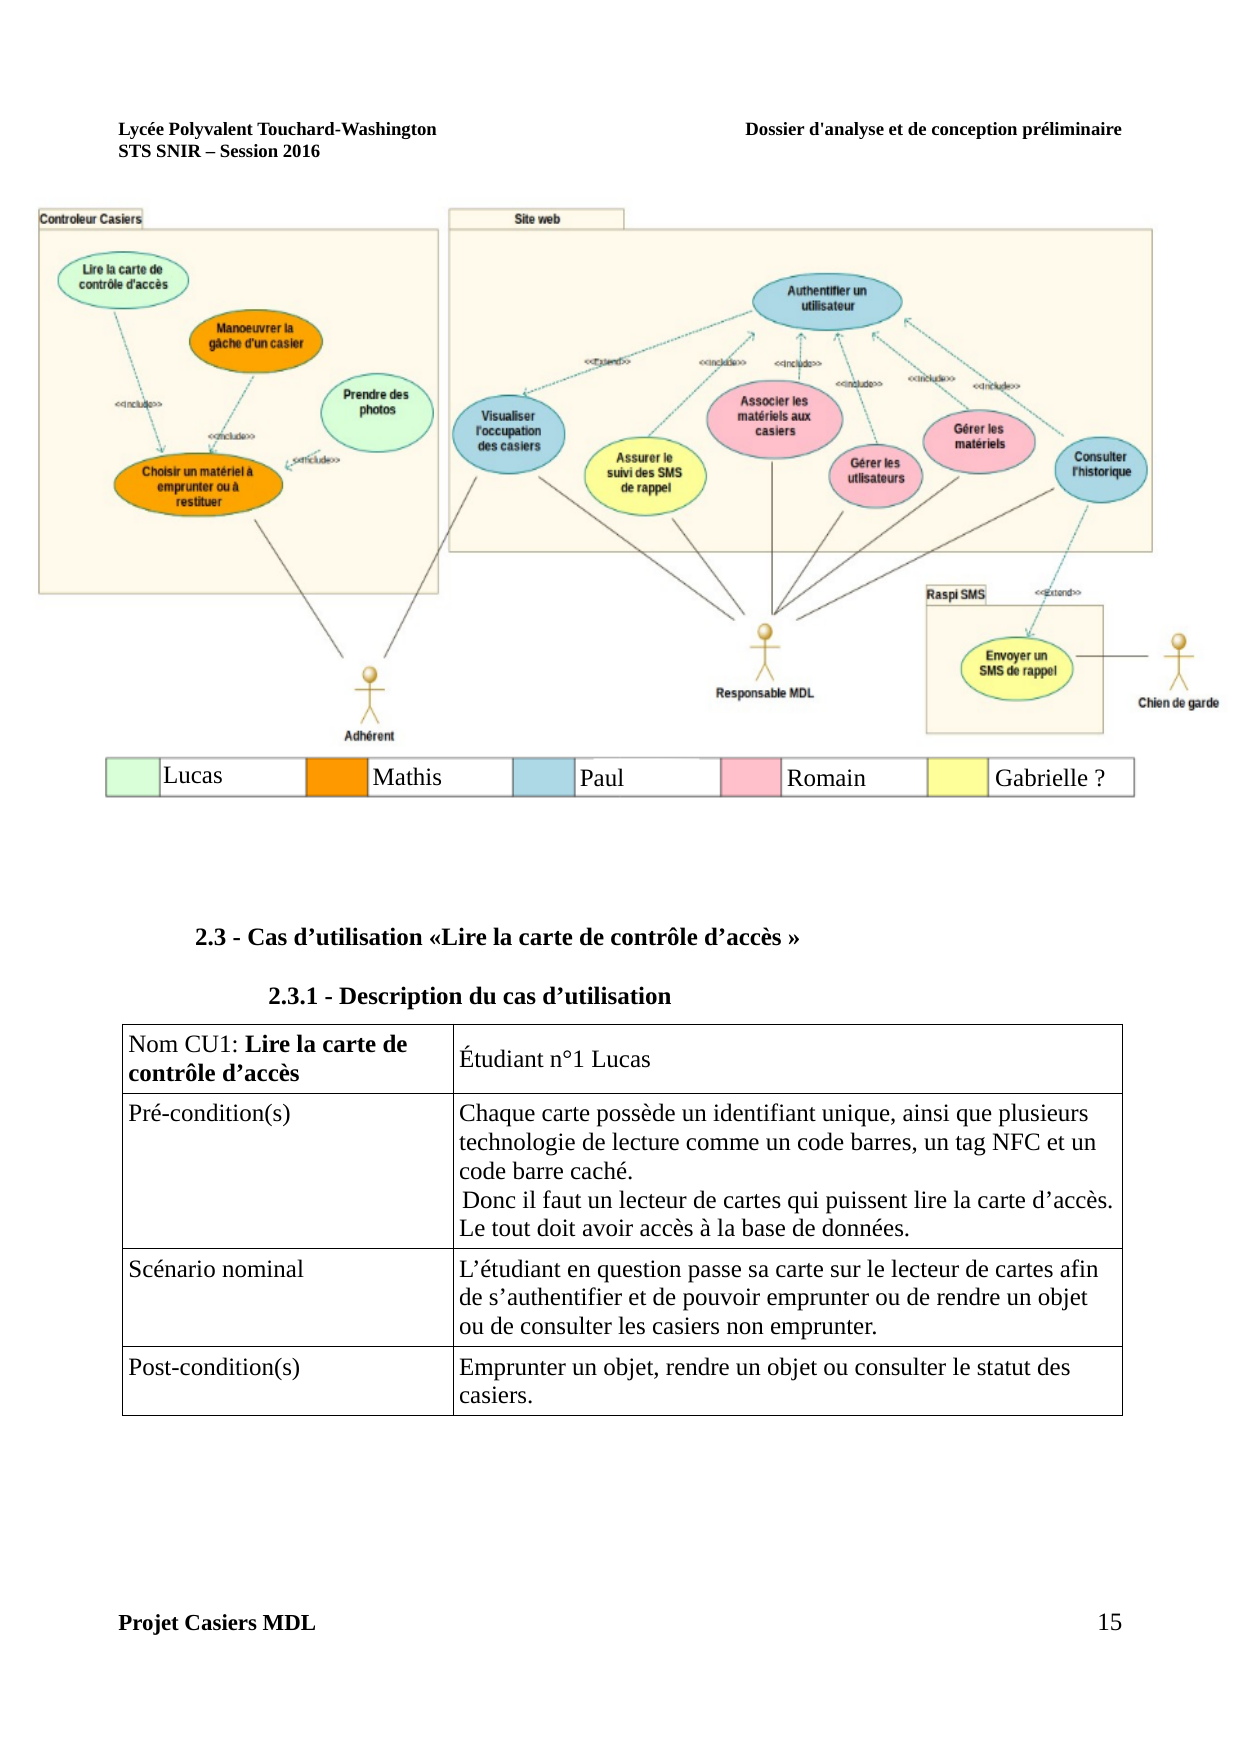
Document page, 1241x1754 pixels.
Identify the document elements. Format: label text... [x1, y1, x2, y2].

table_cell Chaque carte possède un identifiant unique, ainsi que plusieurs technologie de lecture comme un code barres, un tag NFC et un code barre caché. Donc il faut un lecteur de cartes qui puissent lire la carte d’accès. Le tout doit avoir accès à la base de données. [454, 1094, 1122, 1248]
table_cell Emprunter un objet, rendre un objet ou consulter le statut des casiers. [454, 1347, 1122, 1415]
table_cell Scénario nominal [123, 1249, 453, 1346]
table_cell Pré-condition(s) [123, 1094, 453, 1248]
table_header Étudiant n°1 Lucas [454, 1025, 1122, 1093]
table_cell L’étudiant en question passe sa carte sur le lecteur de cartes afin de s’authentifier et de pouvoir emprunter ou de rendre un objet ou de consulter les casiers non emprunter. [454, 1249, 1122, 1346]
subtitle 2.3 - Cas d’utilisation «Lire la carte de contrôle d’accès » [195, 922, 1122, 950]
picture [32, 196, 1229, 802]
table_cell Post-condition(s) [123, 1347, 453, 1415]
subtitle 2.3.1 - Description du cas d’utilisation [118, 977, 1122, 1011]
table_header Nom CU1: Lire la carte de contrôle d’accès [123, 1025, 453, 1093]
